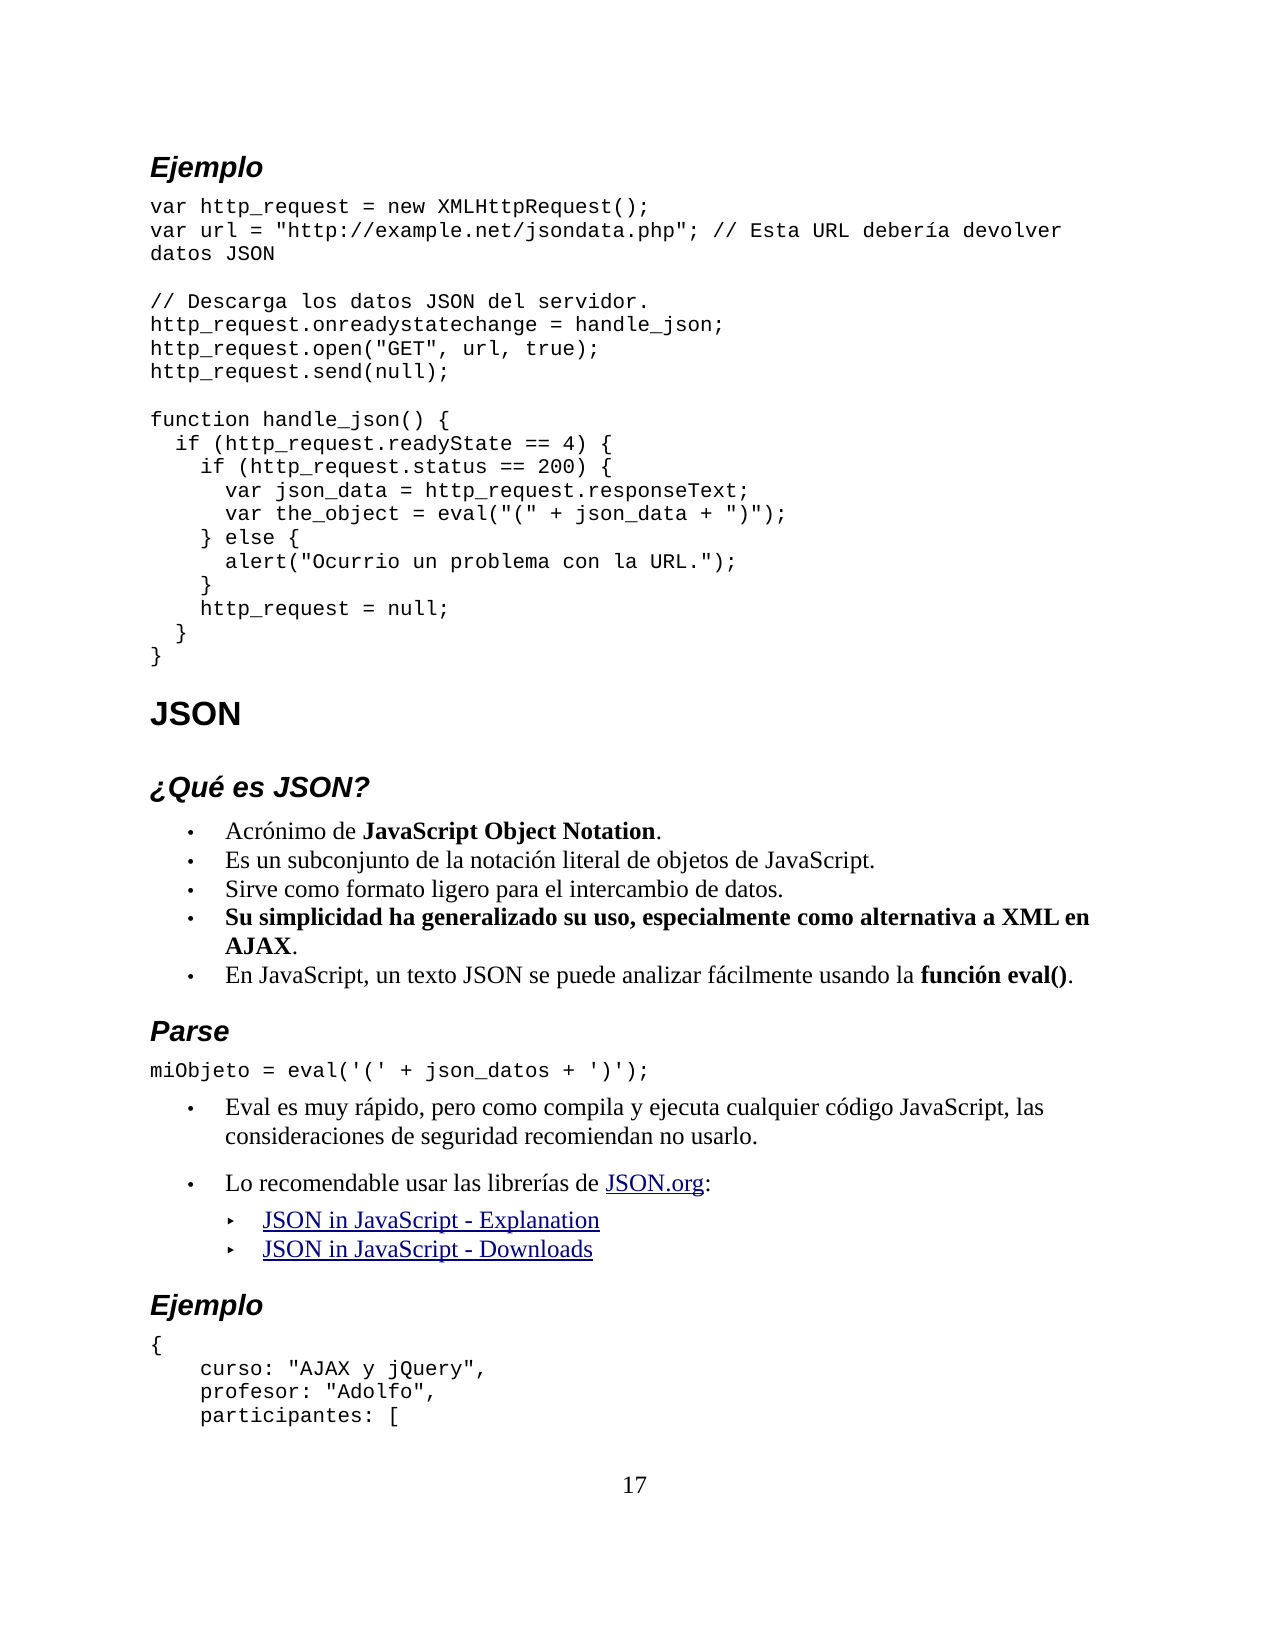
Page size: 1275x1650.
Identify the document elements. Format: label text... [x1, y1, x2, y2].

text http_request.send(null); [150, 362, 1125, 385]
list Eval es muy rápido, pero como compila y ejecuta cualquier código JavaScript, las consideraciones de seguridad recomiendan no usarlo. [187, 1092, 1125, 1150]
text participantes: [ [150, 1405, 1125, 1428]
text { [150, 1334, 1125, 1358]
text } [150, 574, 1125, 598]
text var url = "http://example.net/jsondata.php"; // Esta URL debería devolver datos JSON [150, 220, 1125, 267]
text alert("Ocurrio un problema con la URL."); [150, 551, 1125, 574]
text if (http_request.readyState == 4) { [150, 432, 1125, 456]
text function handle_json() { [150, 409, 1125, 432]
subtitle Ejemplo [150, 1288, 1125, 1321]
text curso: "AJAX y jQuery", [150, 1358, 1125, 1381]
subtitle ¿Qué es JSON? [150, 770, 1125, 804]
text } [150, 645, 1125, 669]
text var the_object = eval("(" + json_data + ")"); [150, 503, 1125, 527]
text miObjeto = eval('(' + json_datos + ')'); [150, 1060, 1125, 1083]
text var http_request = new XMLHttpRequest(); [150, 196, 1125, 220]
subtitle JSON [150, 694, 1125, 733]
list Acrónimo de JavaScript Object Notation. [187, 816, 1125, 845]
text // Descarga los datos JSON del servidor. [150, 291, 1125, 314]
text http_request.onreadystatechange = handle_json; [150, 314, 1125, 338]
text profesor: "Adolfo", [150, 1381, 1125, 1405]
list Sirve como formato ligero para el intercambio de datos. [187, 874, 1125, 902]
text if (http_request.status == 200) { [150, 456, 1125, 480]
list Lo recomendable usar las librerías de JSON.org: [187, 1168, 1125, 1196]
list JSON in JavaScript - Downloads [225, 1234, 1125, 1263]
subtitle Ejemplo [150, 150, 1125, 183]
text http_request = null; [150, 598, 1125, 622]
text http_request.open("GET", url, true); [150, 338, 1125, 362]
text var json_data = http_request.responseText; [150, 480, 1125, 503]
list En JavaScript, un texto JSON se puede analizar fácilmente usando la función eval(). [187, 960, 1125, 989]
list JSON in JavaScript - Explanation [225, 1205, 1125, 1234]
list Es un subconjunto de la notación literal de objetos de JavaScript. [187, 845, 1125, 874]
list Su simplicidad ha generalizado su uso, especialmente como alternativa a XML en AJAX. [187, 902, 1125, 960]
text } [150, 622, 1125, 645]
subtitle Parse [150, 1014, 1125, 1047]
text } else { [150, 527, 1125, 551]
